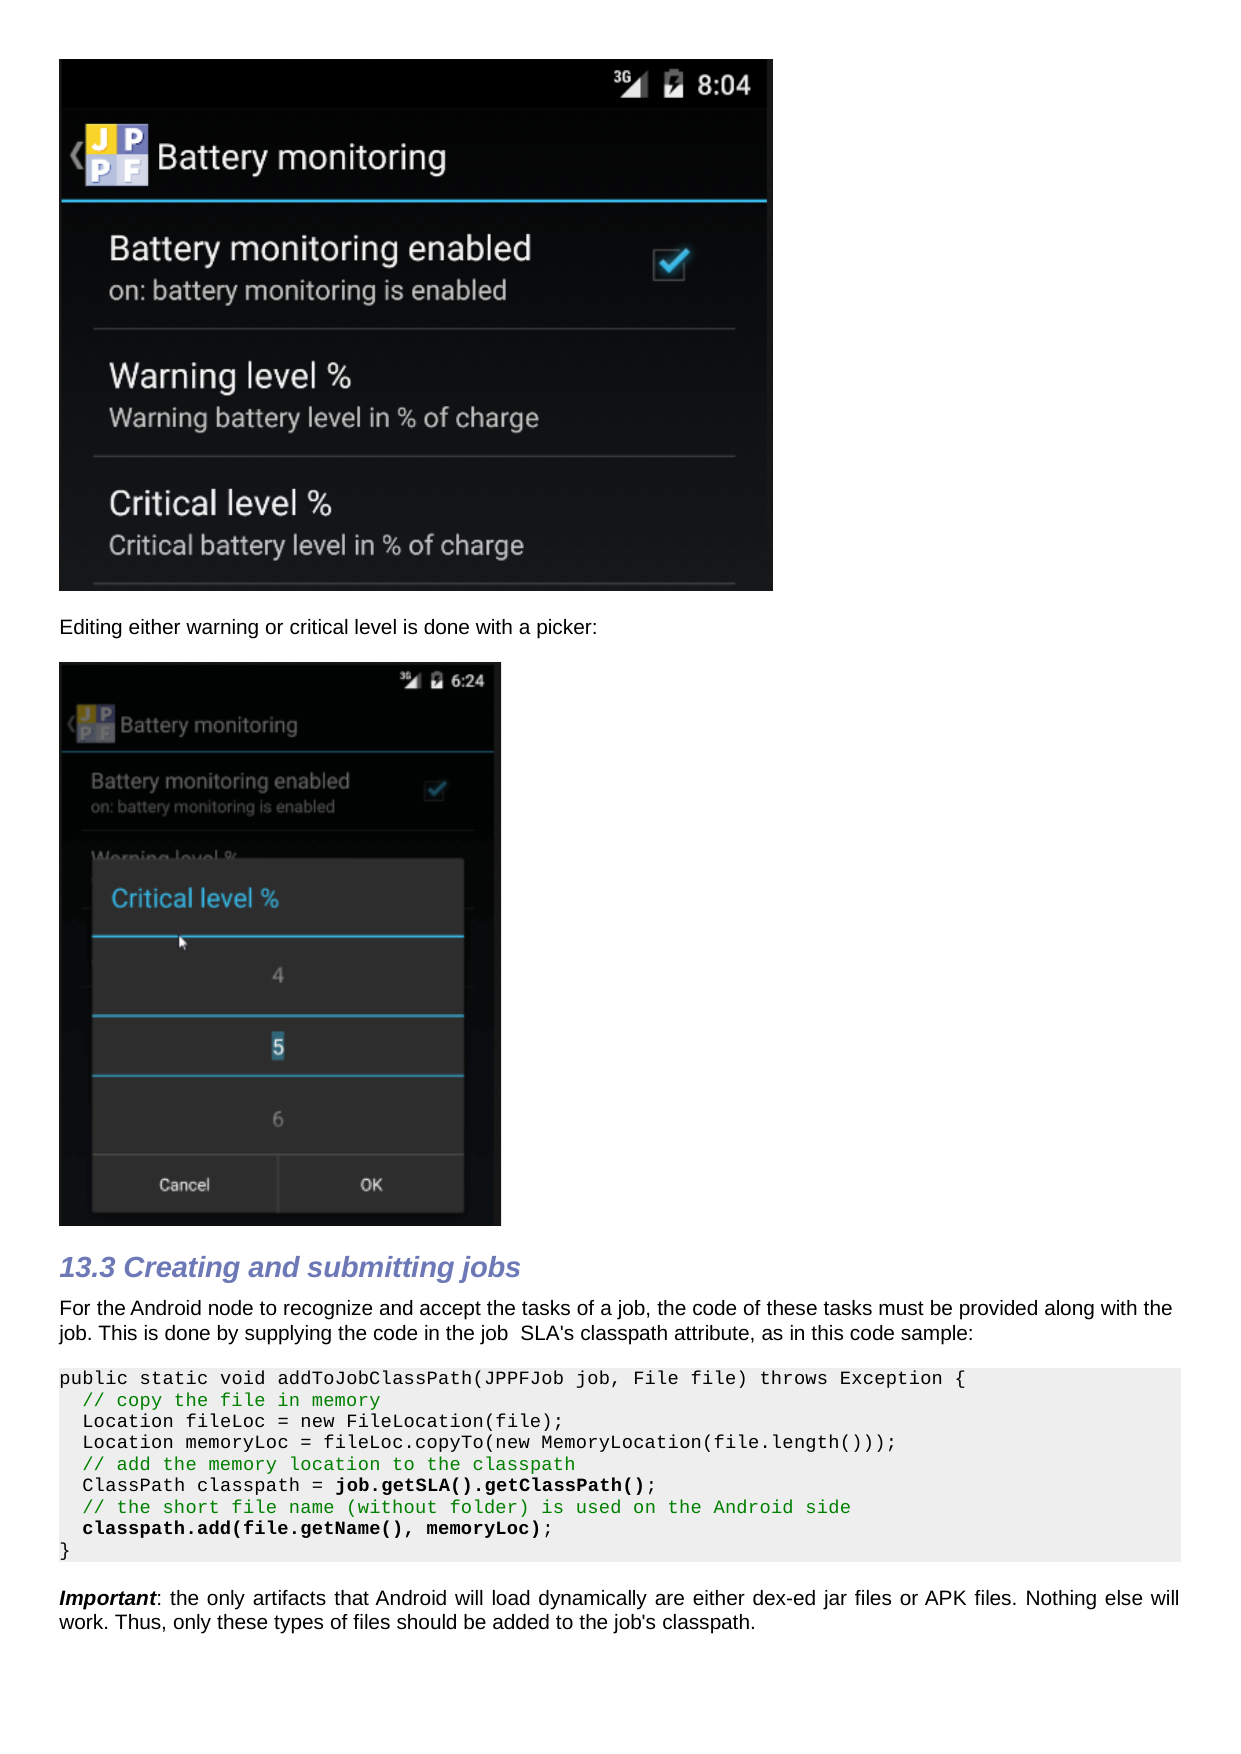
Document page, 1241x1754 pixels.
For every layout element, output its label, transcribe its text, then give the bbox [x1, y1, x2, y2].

text // copy the file in memory [59, 1390, 1181, 1411]
text Important: the only artifacts that Android will load dynamically are either dex-ed jar files or APK files. Nothing else will work. Thus, only these types of files should be added to the job's classpath. [59, 1586, 1181, 1634]
text } [59, 1540, 1181, 1562]
text // add the memory location to the classpath [59, 1454, 1181, 1476]
text classpath.add(file.getName(), memoryLoc); [59, 1519, 1181, 1540]
text ClassPath classpath = job.getSLA().getClassPath(); [59, 1476, 1181, 1497]
text For the Android node to recognize and accept the tasks of a job, the code of these tasks must be provided along with the job. This is done by supplying the code in the job SLA's classpath attribute, as in this code sample: [59, 1296, 1181, 1344]
picture [59, 59, 773, 591]
text Location fileLoc = new FileLocation(file); [59, 1411, 1181, 1433]
text public static void addToJobClassPath(JPPFJob job, File file) throws Exception { [59, 1368, 1181, 1390]
text Editing either warning or critical level is done with a picker: [59, 614, 1181, 639]
subtitle Creating and submitting jobs [59, 1250, 1181, 1284]
picture [59, 662, 502, 1226]
text Location memoryLoc = fileLoc.copyTo(new MemoryLocation(file.length())); [59, 1433, 1181, 1454]
text // the short file name (without folder) is used on the Android side [59, 1497, 1181, 1519]
